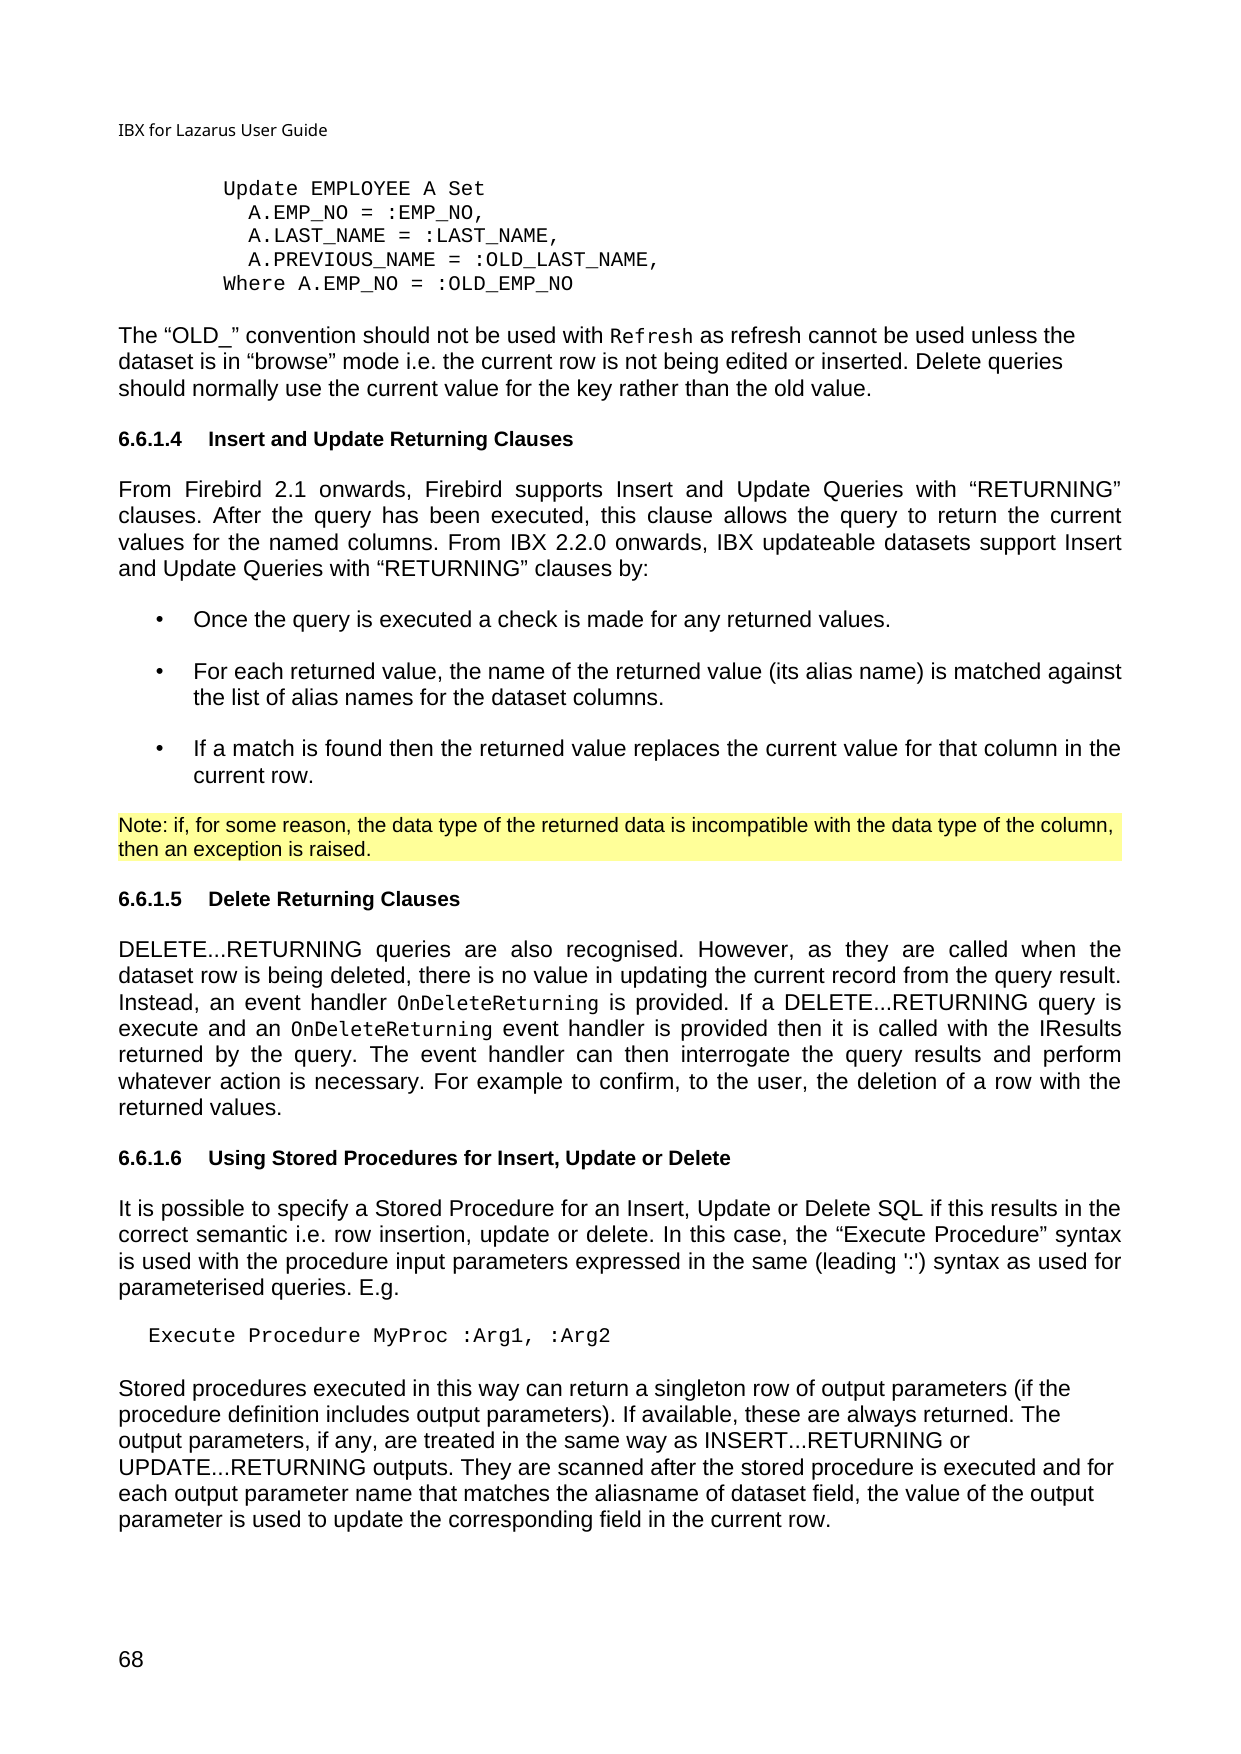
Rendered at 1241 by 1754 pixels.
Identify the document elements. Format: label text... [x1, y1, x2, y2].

text A.EMP_NO = :EMP_NO, [223, 202, 1122, 225]
subtitle Insert and Update Returning Clauses [118, 426, 1122, 450]
list If a match is found then the returned value replaces the current value for that column in the current row. [156, 735, 1122, 788]
text It is possible to specify a Stored Procedure for an Insert, Update or Delete SQL if this results in the correct semantic i.e. row insertion, update or delete. In this case, the “Execute Procedure” syntax is used with the procedure input parameters expressed in the same (leading ':') syntax as used for parameterised queries. E.g. [118, 1195, 1122, 1300]
text Execute Procedure MyProc :Arg1, :Arg2 [148, 1325, 1122, 1349]
text A.LAST_NAME = :LAST_NAME, [223, 225, 1122, 249]
text Stored procedures executed in this way can return a singleton row of output parameters (if the procedure definition includes output parameters). If available, these are always returned. The output parameters, if any, are treated in the same way as INSERT...RETURNING or UPDATE...RETURNING outputs. They are scanned after the stored procedure is executed and for each output parameter name that matches the aliasname of dataset field, the value of the output parameter is used to update the corresponding field in the current row. [118, 1374, 1122, 1533]
text From Firebird 2.1 onwards, Firebird supports Insert and Update Queries with “RETURNING” clauses. After the query has been executed, this clause allows the query to return the current values for the named columns. From IBX 2.2.0 onwards, IBX updateable datasets support Insert and Update Queries with “RETURNING” clauses by: [118, 476, 1122, 581]
text A.PREVIOUS_NAME = :OLD_LAST_NAME, [223, 249, 1122, 273]
list Once the query is executed a check is made for any returned values. [156, 606, 1122, 633]
text DELETE...RETURNING queries are also recognised. However, as they are called when the dataset row is being deleted, there is no value in updating the current record from the query result. Instead, an event handler OnDeleteReturning is provided. If a DELETE...RETURNING query is execute and an OnDeleteReturning event handler is provided then it is called with the IResults returned by the query. The event handler can then interrogate the query results and perform whatever action is necessary. For example to confirm, to the user, the deletion of a row with the returned values. [118, 936, 1122, 1121]
text Where A.EMP_NO = :OLD_EMP_NO [223, 273, 1122, 296]
subtitle Using Stored Procedures for Insert, Update or Delete [118, 1146, 1122, 1169]
text Update EMPLOYEE A Set [223, 178, 1122, 202]
subtitle Delete Returning Clauses [118, 887, 1122, 911]
list For each returned value, the name of the returned value (its alias name) is matched against the list of alias names for the dataset columns. [156, 658, 1122, 710]
text Note: if, for some reason, the data type of the returned data is incompatible with the data type of the column, then an exception is raised. [118, 813, 1122, 861]
text The “OLD_” convention should not be used with Refresh as refresh cannot be used unless the dataset is in “browse” mode i.e. the current row is not being edited or inserted. Delete queries should normally use the current value for the key rather than the old value. [118, 322, 1122, 401]
